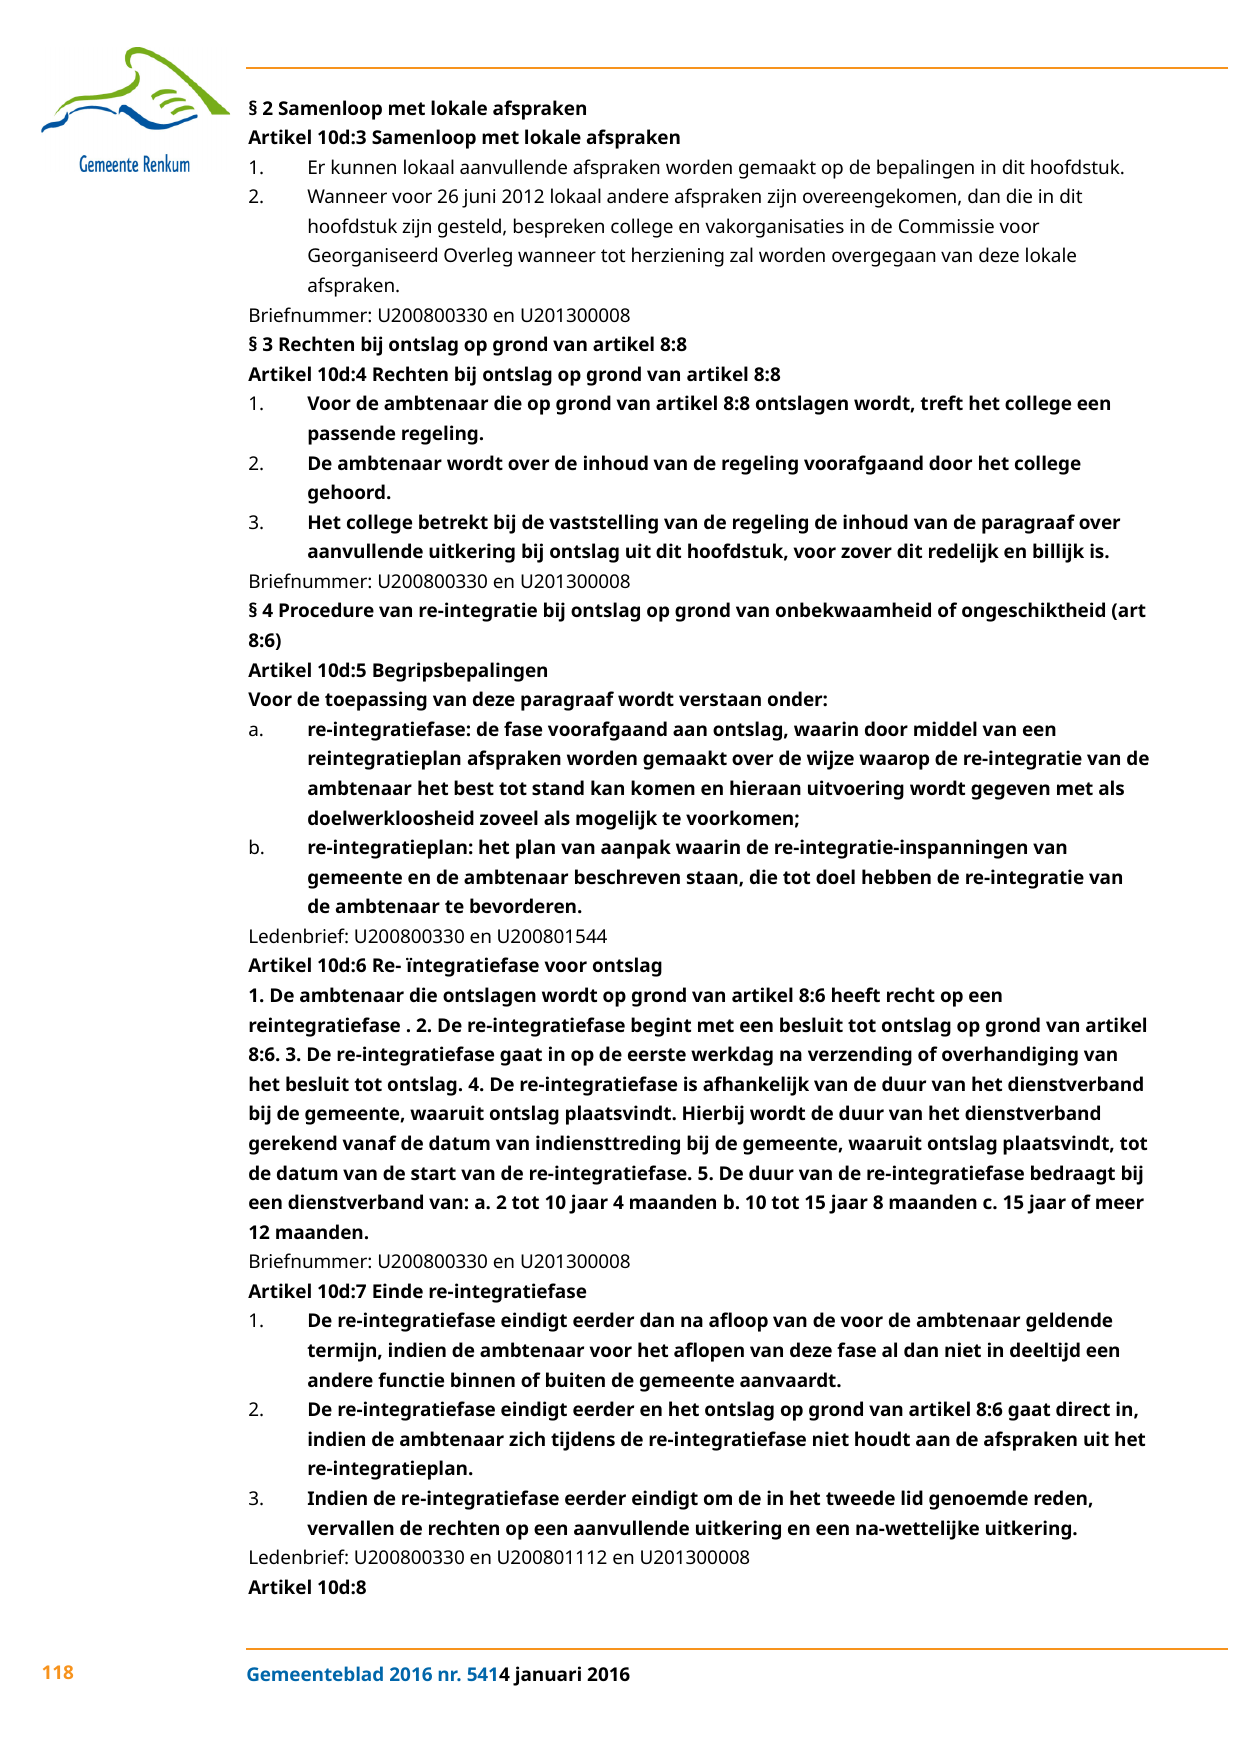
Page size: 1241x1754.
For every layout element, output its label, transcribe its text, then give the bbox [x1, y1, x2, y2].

list Voor de ambtenaar die op grond van artikel 8:8 ontslagen wordt, treft het college een passende regeling. [248, 391, 1152, 446]
list re-integratiefase: de fase voorafgaand aan ontslag, waarin door middel van een reintegratieplan afspraken worden gemaakt over de wijze waarop de re-integratie van de ambtenaar het best tot stand kan komen en hieraan uitvoering wordt gegeven met als doelwerkloosheid zoveel als mogelijk te voorkomen; [248, 716, 1152, 831]
text § 4 Procedure van re-integratie bij ontslag op grond van onbekwaamheid of ongeschiktheid (art 8:6) [248, 598, 1152, 653]
picture [41, 47, 231, 172]
list De re-integratiefase eindigt eerder dan na afloop van de voor de ambtenaar geldende termijn, indien de ambtenaar voor het aflopen van deze fase al dan niet in deeltijd een andere functie binnen of buiten de gemeente aanvaardt. [248, 1308, 1152, 1393]
list De re-integratiefase eindigt eerder en het ontslag op grond van artikel 8:6 gaat direct in, indien de ambtenaar zich tijdens de re-integratiefase niet houdt aan de afspraken uit het re-integratieplan. [248, 1396, 1152, 1481]
text Briefnummer: U200800330 en U201300008 [248, 568, 1152, 594]
text § 3 Rechten bij ontslag op grond van artikel 8:8 [248, 331, 1152, 357]
list re-integratieplan: het plan van aanpak waarin de re-integratie-inspanningen van gemeente en de ambtenaar beschreven staan, die tot doel hebben de re-integratie van de ambtenaar te bevorderen. [248, 834, 1152, 919]
list Indien de re-integratiefase eerder eindigt om de in het tweede lid genoemde reden, vervallen de rechten op een aanvullende uitkering en een na-wettelijke uitkering. [248, 1485, 1152, 1541]
text Ledenbrief: U200800330 en U200801544 [248, 923, 1152, 949]
text Artikel 10d:5 Begripsbepalingen [248, 657, 1152, 683]
text 1. De ambtenaar die ontslagen wordt op grond van artikel 8:6 heeft recht op een reintegratiefase . 2. De re-integratiefase begint met een besluit tot ontslag op grond van artikel 8:6. 3. De re-integratiefase gaat in op de eerste werkdag na verzending of overhandiging van het besluit tot ontslag. 4. De re-integratiefase is afhankelijk van de duur van het dienstverband bij de gemeente, waaruit ontslag plaatsvindt. Hierbij wordt de duur van het dienstverband gerekend vanaf de datum van indiensttreding bij de gemeente, waaruit ontslag plaatsvindt, tot de datum van de start van de re-integratiefase. 5. De duur van de re-integratiefase bedraagt bij een dienstverband van: a. 2 tot 10 jaar 4 maanden b. 10 tot 15 jaar 8 maanden c. 15 jaar of meer 12 maanden. [248, 982, 1152, 1245]
list De ambtenaar wordt over de inhoud van de regeling voorafgaand door het college gehoord. [248, 450, 1152, 505]
text Artikel 10d:4 Rechten bij ontslag op grond van artikel 8:8 [248, 361, 1152, 387]
text Artikel 10d:6 Re- ïntegratiefase voor ontslag [248, 953, 1152, 978]
text § 2 Samenloop met lokale afspraken [248, 95, 1152, 121]
list Er kunnen lokaal aanvullende afspraken worden gemaakt op de bepalingen in dit hoofdstuk. [248, 154, 1152, 180]
text Voor de toepassing van deze paragraaf wordt verstaan onder: [248, 686, 1152, 712]
text Ledenbrief: U200800330 en U200801112 en U201300008 [248, 1544, 1152, 1570]
text Artikel 10d:7 Einde re-integratiefase [248, 1278, 1152, 1304]
text Artikel 10d:8 [248, 1574, 1152, 1600]
text Artikel 10d:3 Samenloop met lokale afspraken [248, 124, 1152, 150]
text Briefnummer: U200800330 en U201300008 [248, 302, 1152, 328]
text Briefnummer: U200800330 en U201300008 [248, 1248, 1152, 1274]
list Wanneer voor 26 juni 2012 lokaal andere afspraken zijn overeengekomen, dan die in dit hoofdstuk zijn gesteld, bespreken college en vakorganisaties in de Commissie voor Georganiseerd Overleg wanneer tot herziening zal worden overgegaan van deze lokale afspraken. [248, 183, 1152, 298]
list Het college betrekt bij de vaststelling van de regeling de inhoud van de paragraaf over aanvullende uitkering bij ontslag uit dit hoofdstuk, voor zover dit redelijk en billijk is. [248, 509, 1152, 564]
